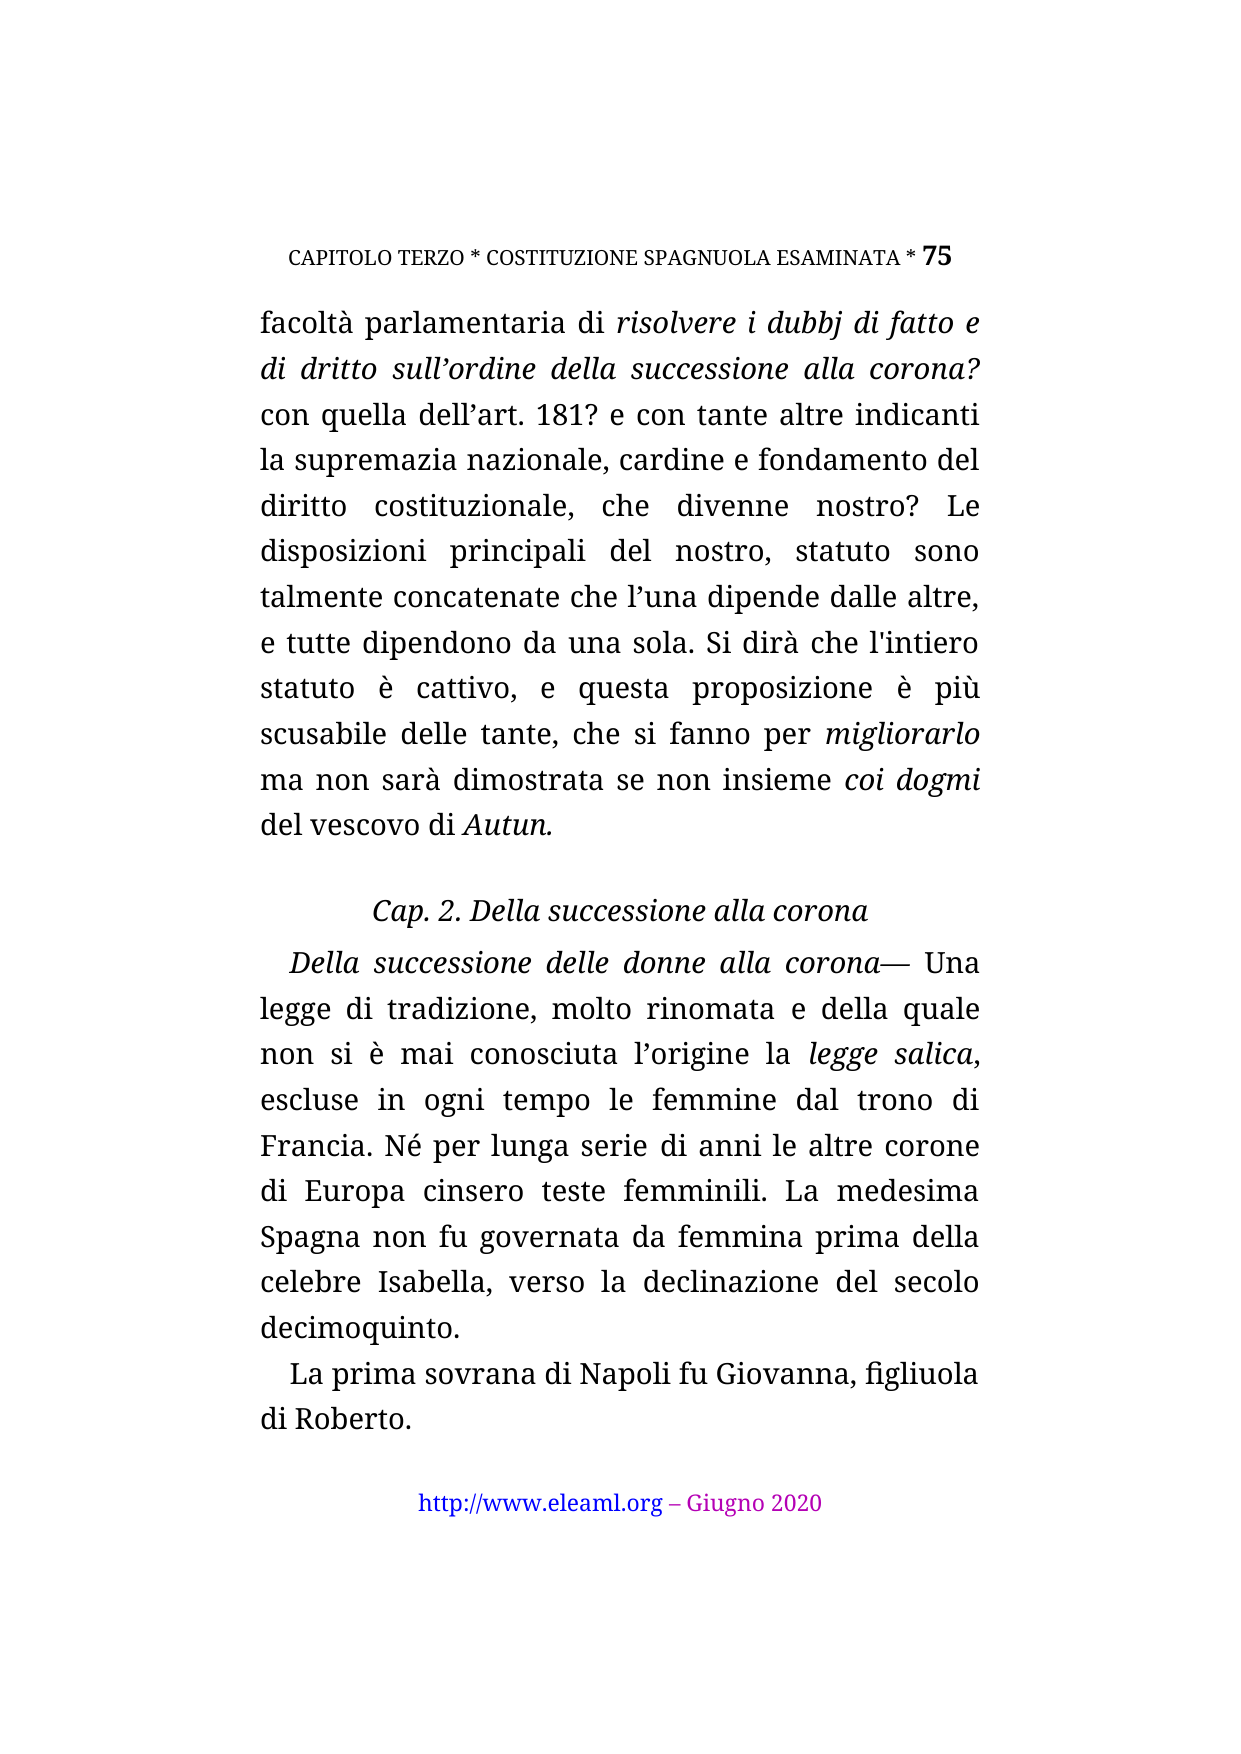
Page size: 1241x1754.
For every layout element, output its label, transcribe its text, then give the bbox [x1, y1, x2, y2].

text facoltà parlamentaria di risolvere i dubbj di fatto e di dritto sull’ordine della successione alla corona? con quella dell’art. 181? e con tante altre indicanti la supremazia nazionale, cardine e fondamento del diritto costituzionale, che divenne nostro? Le disposizioni principali del nostro, statuto sono talmente concatenate che l’una dipende dalle altre, e tutte dipendono da una sola. Si dirà che l'intiero statuto è cattivo, e questa proposizione è più scusabile delle tante, che si fanno per migliorarlo ma non sarà dimostrata se non insieme coi dogmi del vescovo di Autun. [260, 303, 980, 844]
text La prima sovrana di Napoli fu Giovanna, figliuola di Roberto. [260, 1353, 980, 1438]
text Della successione delle donne alla corona— Una legge di tradizione, molto rinomata e della quale non si è mai conosciuta l’origine la legge salica, escluse in ogni tempo le femmine dal trono di Francia. Né per lunga serie di anni le altre corone di Europa cinsero teste femminili. La medesima Spagna non fu governata da femmina prima della celebre Isabella, verso la declinazione del secolo decimoquinto. [260, 942, 980, 1347]
subtitle Cap. 2. Della successione alla corona [260, 890, 980, 930]
